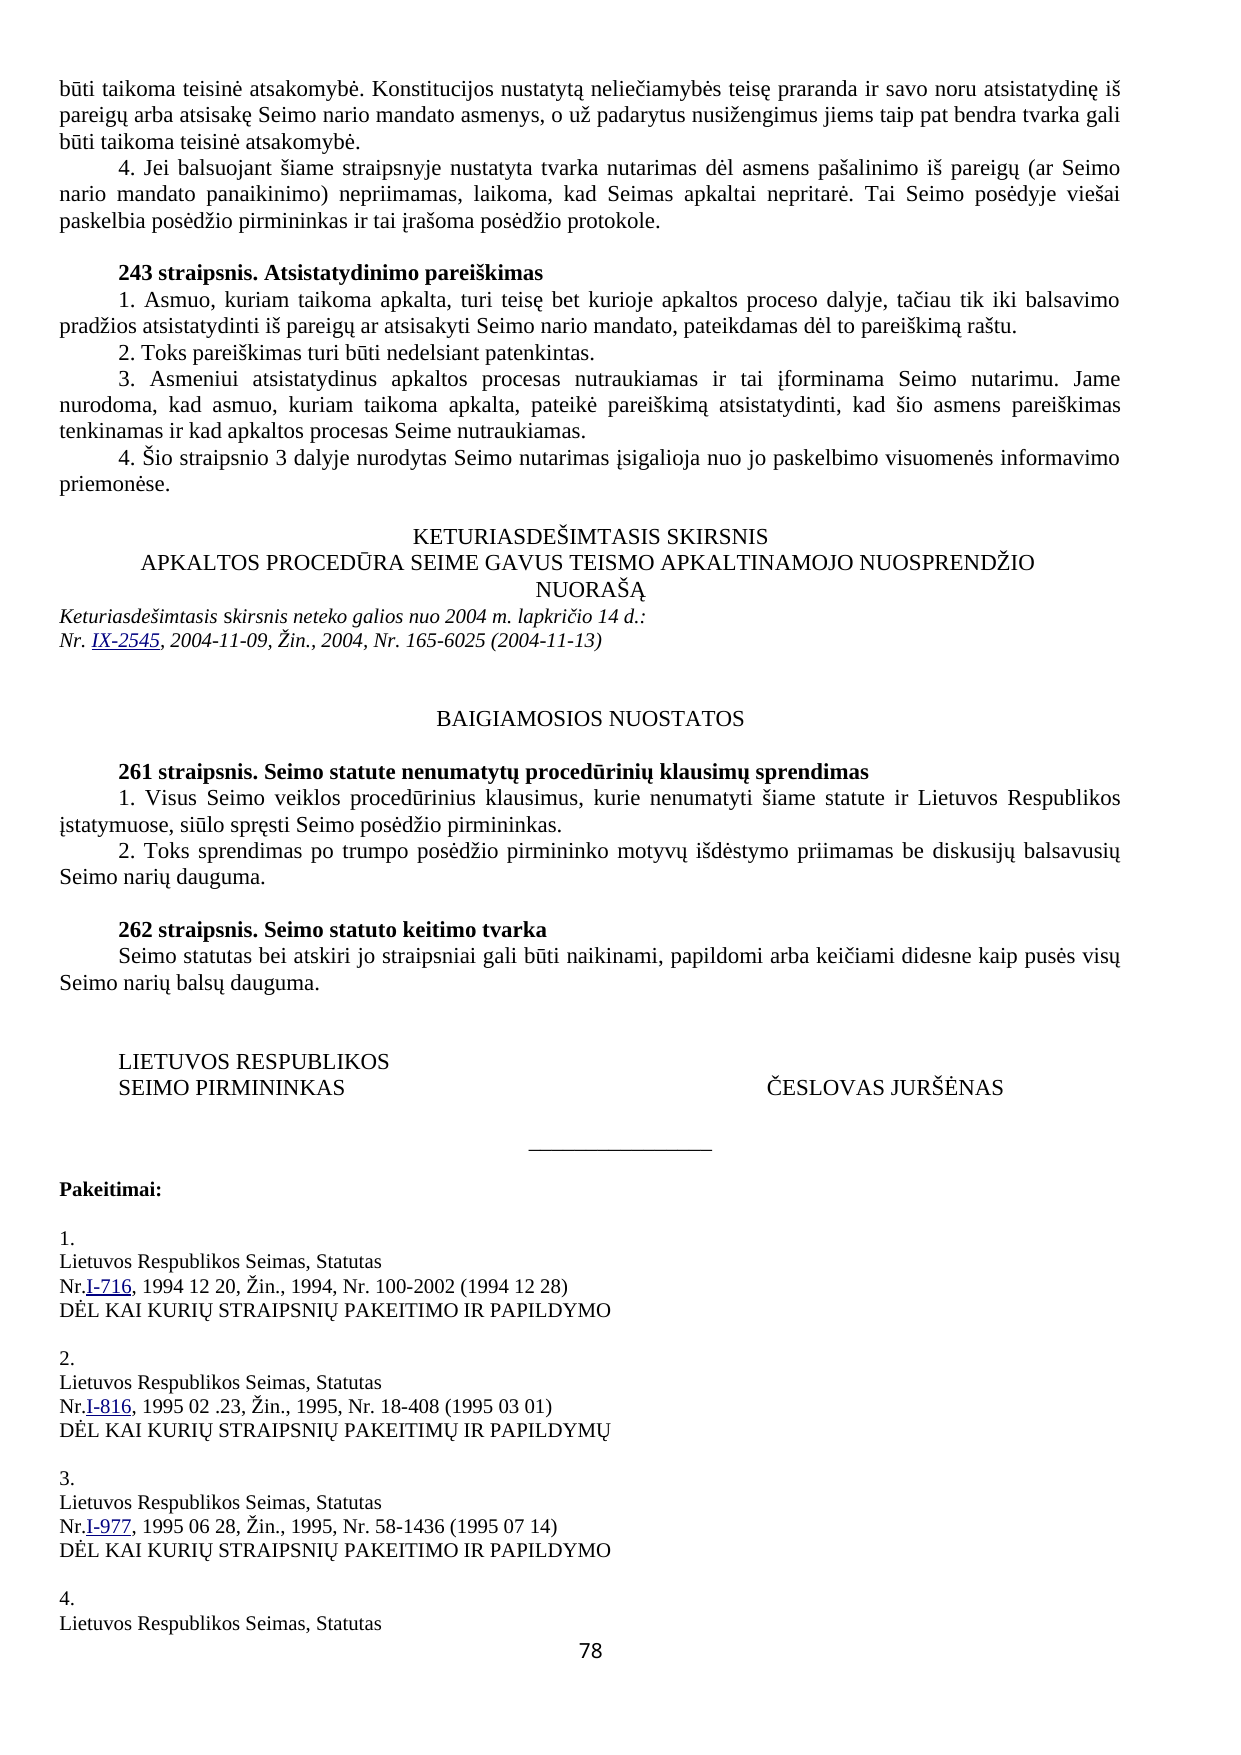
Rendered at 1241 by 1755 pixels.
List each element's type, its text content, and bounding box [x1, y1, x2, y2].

text būti taikoma teisinė atsakomybė. Konstitucijos nustatytą neliečiamybės teisę praranda ir savo noru atsistatydinę iš pareigų arba atsisakę Seimo nario mandato asmenys, o už padarytus nusižengimus jiems taip pat bendra tvarka gali būti taikoma teisinė atsakomybė. [59, 75, 1122, 154]
text DĖL KAI KURIŲ STRAIPSNIŲ PAKEITIMO IR PAPILDYMO [59, 1298, 1122, 1322]
text Apkaltos procedūra Seime gavus teismo apkaltinamojo nuosprendžio [59, 549, 1122, 576]
text 4. Jei balsuojant šiame straipsnyje nustatyta tvarka nutarimas dėl asmens pašalinimo iš pareigų (ar Seimo nario mandato panaikinimo) nepriimamas, laikoma, kad Seimas apkaltai nepritarė. Tai Seimo posėdyje viešai paskelbia posėdžio pirmininkas ir tai įrašoma posėdžio protokole. [59, 154, 1122, 233]
text Lietuvos Respublikos Seimas, Statutas [59, 1370, 1122, 1394]
text DĖL KAI KURIŲ STRAIPSNIŲ PAKEITIMŲ IR PAPILDYMŲ [59, 1418, 1122, 1442]
text Pakeitimai: [59, 1177, 1122, 1201]
text 1. Asmuo, kuriam taikoma apkalta, turi teisę bet kurioje apkaltos proceso dalyje, tačiau tik iki balsavimo pradžios atsistatydinti iš pareigų ar atsisakyti Seimo nario mandato, pateikdamas dėl to pareiškimą raštu. [59, 286, 1122, 338]
text Nr.I-816, 1995 02 .23, Žin., 1995, Nr. 18-408 (1995 03 01) [59, 1394, 1122, 1418]
text SEIMO PIRMININKAS ČESLOVAS JURŠĖNAS [59, 1074, 1122, 1101]
text 3. [59, 1466, 1122, 1490]
text 262 straipsnis. Seimo statuto keitimo tvarka [59, 916, 1122, 942]
text Lietuvos Respublikos Seimas, Statutas [59, 1249, 1122, 1273]
text Lietuvos Respublikos Seimas, Statutas [59, 1490, 1122, 1514]
text Lietuvos Respublikos Seimas, Statutas [59, 1610, 1122, 1634]
text DĖL KAI KURIŲ STRAIPSNIŲ PAKEITIMO IR PAPILDYMO [59, 1538, 1122, 1562]
text 4. [59, 1586, 1122, 1610]
text Nr.I-716, 1994 12 20, Žin., 1994, Nr. 100-2002 (1994 12 28) [59, 1273, 1122, 1298]
text ________________ [59, 1127, 1122, 1153]
text 2. [59, 1346, 1122, 1370]
text 4. Šio straipsnio 3 dalyje nurodytas Seimo nutarimas įsigalioja nuo jo paskelbimo visuomenės informavimo priemonėse. [59, 444, 1122, 497]
text 243 straipsnis. Atsistatydinimo pareiškimas [59, 259, 1122, 286]
text 1. Visus Seimo veiklos procedūrinius klausimus, kurie nenumatyti šiame statute ir Lietuvos Respublikos įstatymuose, siūlo spręsti Seimo posėdžio pirmininkas. [59, 784, 1122, 837]
text KETURIASDEŠIMTASIS SKIRSNIS [59, 523, 1122, 549]
text LIETUVOS RESPUBLIKOS [59, 1048, 1122, 1074]
text nuorašą [59, 576, 1122, 602]
text Keturiasdešimtasis skirsnis neteko galios nuo 2004 m. lapkričio 14 d.: [59, 602, 1122, 628]
text 261 straipsnis. Seimo statute nenumatytų procedūrinių klausimų sprendimas [59, 758, 1122, 784]
text 1. [59, 1225, 1122, 1249]
text Seimo statutas bei atskiri jo straipsniai gali būti naikinami, papildomi arba keičiami didesne kaip pusės visų Seimo narių balsų dauguma. [59, 942, 1122, 995]
text 2. Toks sprendimas po trumpo posėdžio pirmininko motyvų išdėstymo priimamas be diskusijų balsavusių Seimo narių dauguma. [59, 837, 1122, 890]
text Nr.I-977, 1995 06 28, Žin., 1995, Nr. 58-1436 (1995 07 14) [59, 1514, 1122, 1538]
text 2. Toks pareiškimas turi būti nedelsiant patenkintas. [59, 338, 1122, 365]
text 3. Asmeniui atsistatydinus apkaltos procesas nutraukiamas ir tai įforminama Seimo nutarimu. Jame nurodoma, kad asmuo, kuriam taikoma apkalta, pateikė pareiškimą atsistatydinti, kad šio asmens pareiškimas tenkinamas ir kad apkaltos procesas Seime nutraukiamas. [59, 365, 1122, 444]
text Nr. IX-2545, 2004-11-09, Žin., 2004, Nr. 165-6025 (2004-11-13) [59, 628, 1122, 652]
text BAIGIAMOSIOS NUOSTATOS [59, 705, 1122, 732]
